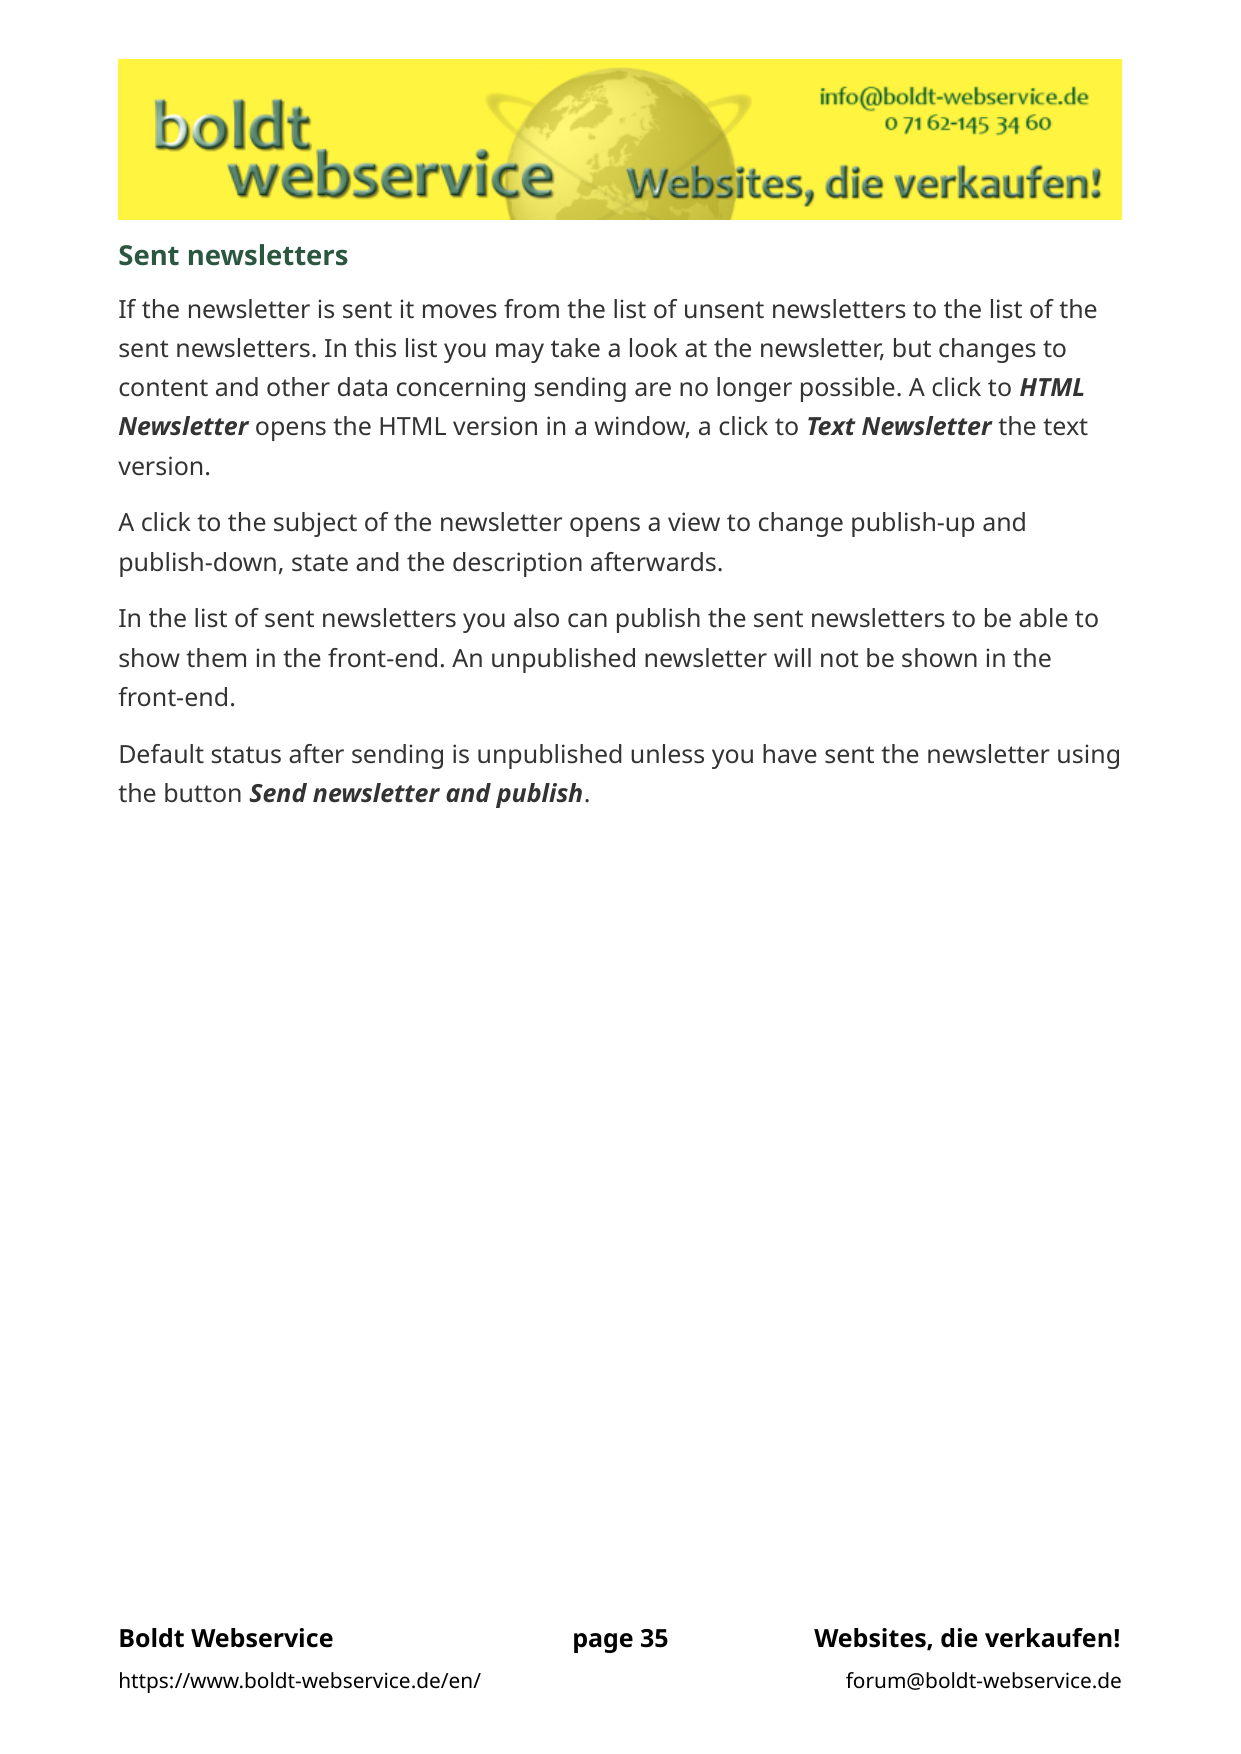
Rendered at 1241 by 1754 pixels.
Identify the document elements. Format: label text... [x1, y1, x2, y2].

text If the newsletter is sent it moves from the list of unsent newsletters to the list of the sent newsletters. In this list you may take a look at the newsletter, but changes to content and other data concerning sending are no longer possible. A click to HTML Newsletter opens the HTML version in a window, a click to Text Newsletter the text version. [118, 291, 1122, 482]
subtitle Sent newsletters [118, 236, 1122, 274]
picture [118, 59, 1123, 220]
text Default status after sending is unpublished unless you have sent the newsletter using the button Send newsletter and publish. [118, 736, 1122, 809]
text In the list of sent newsletters you also can publish the sent newsletters to be able to show them in the front-end. An unpublished newsletter will not be shown in the front-end. [118, 601, 1122, 713]
text A click to the subject of the newsletter opens a view to change publish-up and publish-down, state and the description afterwards. [118, 505, 1122, 578]
